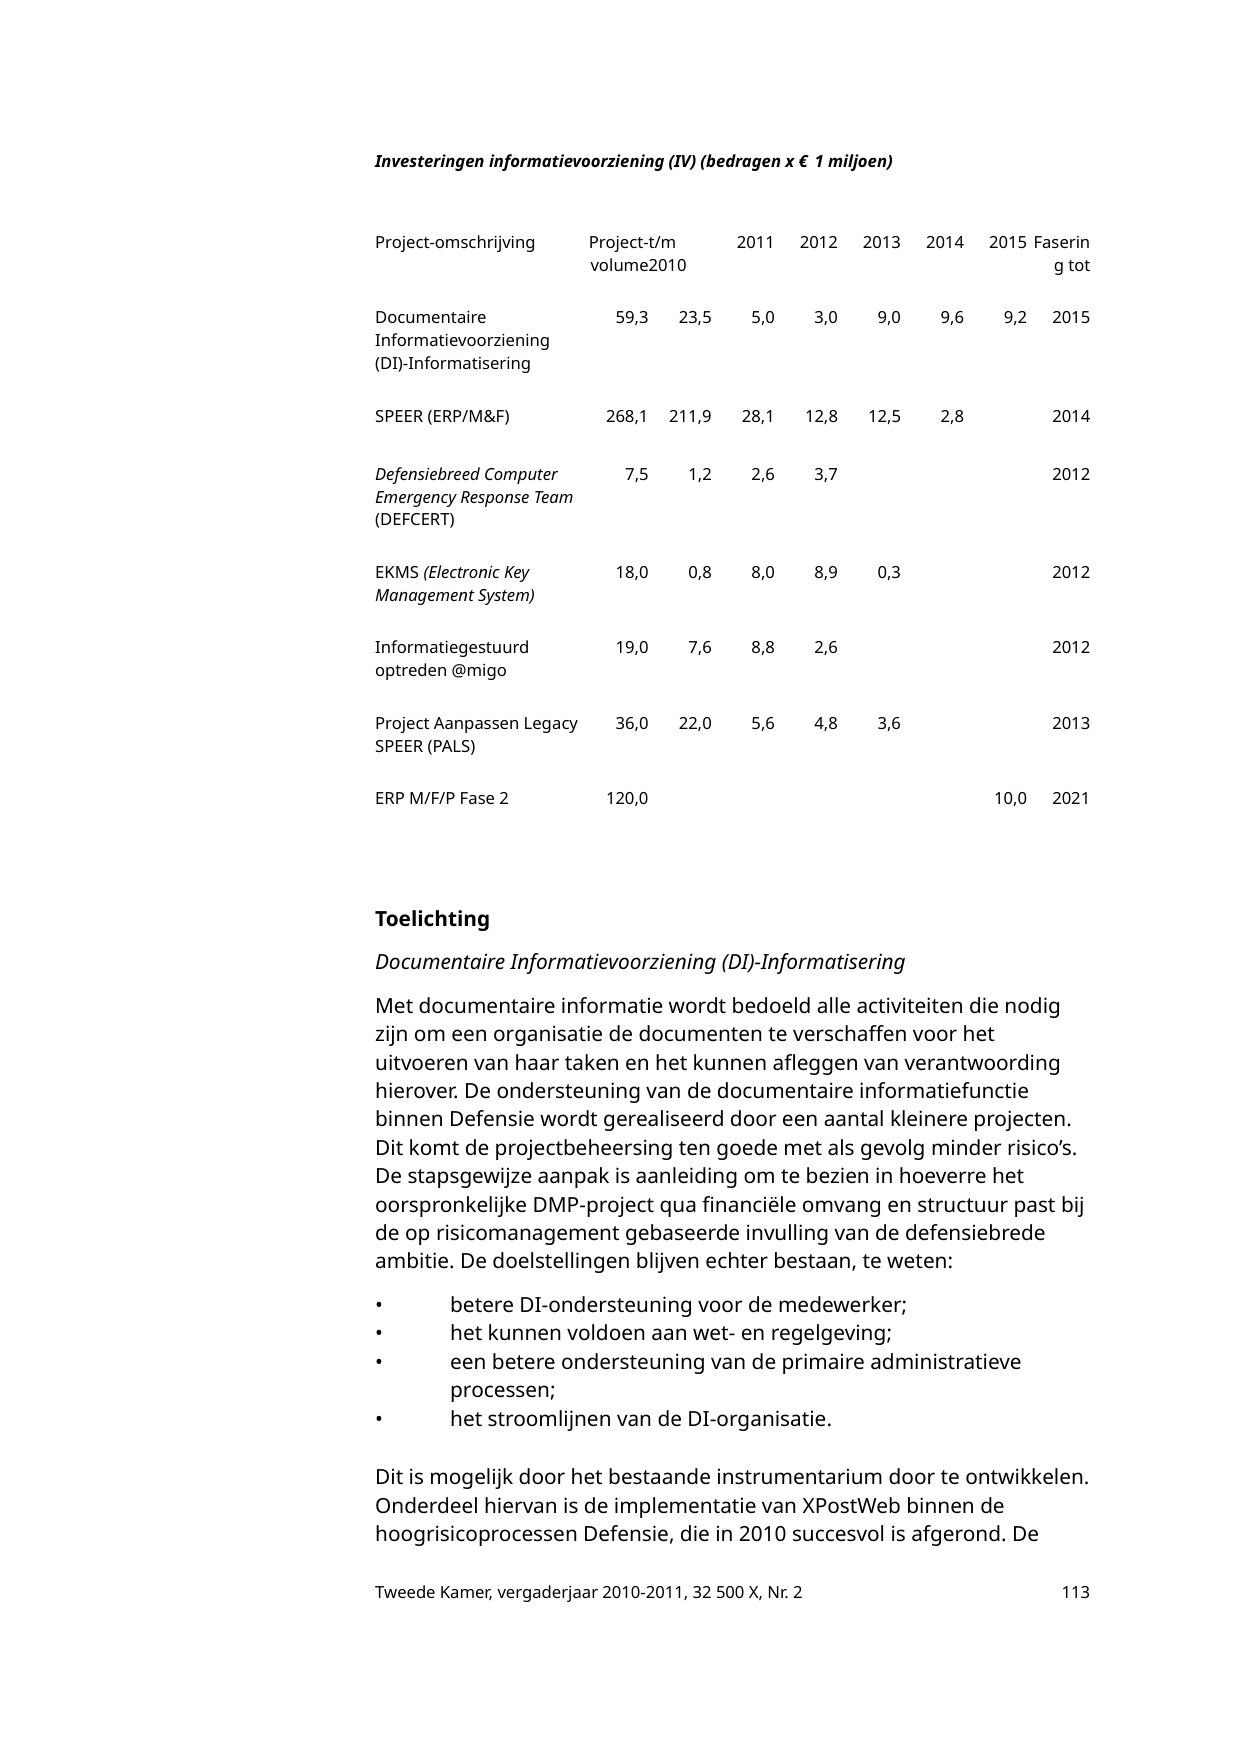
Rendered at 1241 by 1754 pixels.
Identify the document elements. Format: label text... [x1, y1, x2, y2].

table_cell 2012 [1027, 561, 1090, 636]
table_cell 12,8 [775, 404, 838, 463]
table_cell 18,0 [585, 561, 648, 636]
table_cell 9,0 [838, 306, 901, 404]
table_cell Defensiebreed Computer Emergency Response Team (DEFCERT) [375, 463, 585, 561]
list betere DI-ondersteuning voor de medewerker; [375, 1290, 1090, 1318]
table_header 2015 [964, 231, 1027, 306]
text Dit is mogelijk door het bestaande instrumentarium door te ontwikkelen. Onderdeel hiervan is de implementatie van XPostWeb binnen de hoogrisicoprocessen Defensie, die in 2010 succesvol is afgerond. De [375, 1462, 1090, 1548]
table_cell [838, 463, 901, 561]
table_header 2012 [775, 231, 838, 306]
table_cell [838, 636, 901, 712]
table_cell 12,5 [838, 404, 901, 463]
table_cell 0,8 [648, 561, 711, 636]
table_cell 9,2 [964, 306, 1027, 404]
table_cell SPEER (ERP/M&F) [375, 404, 585, 463]
table_cell 36,0 [585, 712, 648, 787]
table_cell 3,7 [775, 463, 838, 561]
table_cell 1,2 [648, 463, 711, 561]
table_cell 19,0 [585, 636, 648, 712]
table_cell EKMS (Electronic Key Management System) [375, 561, 585, 636]
table_cell [964, 636, 1027, 712]
table_header t/m 2010 [648, 231, 711, 306]
table_cell [838, 787, 901, 845]
text Investeringen informatievoorziening (IV) (bedragen x € 1 miljoen) [375, 150, 1090, 173]
table_cell [711, 787, 774, 845]
table_cell 120,0 [585, 787, 648, 845]
table_cell 2012 [1027, 463, 1090, 561]
table_cell 5,0 [711, 306, 774, 404]
table_cell 22,0 [648, 712, 711, 787]
table_cell 5,6 [711, 712, 774, 787]
table_cell 2015 [1027, 306, 1090, 404]
table_cell [901, 787, 964, 845]
table_header Project-volume [585, 231, 648, 306]
table_cell [775, 787, 838, 845]
table_cell 3,6 [838, 712, 901, 787]
table_cell 2012 [1027, 636, 1090, 712]
table_cell [964, 404, 1027, 463]
table_cell 268,1 [585, 404, 648, 463]
table_cell 8,9 [775, 561, 838, 636]
text Met documentaire informatie wordt bedoeld alle activiteiten die nodig zijn om een organisatie de documenten te verschaffen voor het uitvoeren van haar taken en het kunnen afleggen van verantwoording hierover. De ondersteuning van de documentaire informatiefunctie binnen Defensie wordt gerealiseerd door een aantal kleinere projecten. Dit komt de projectbeheersing ten goede met als gevolg minder risico’s. De stapsgewijze aanpak is aanleiding om te bezien in hoeverre het oorspronkelijke DMP-project qua financiële omvang en structuur past bij de op risicomanagement gebaseerde invulling van de defensiebrede ambitie. De doelstellingen blijven echter bestaan, te weten: [375, 991, 1090, 1275]
table_cell Documentaire Informatievoorziening (DI)-Informatisering [375, 306, 585, 404]
table_header 2011 [711, 231, 774, 306]
table_cell 211,9 [648, 404, 711, 463]
table_cell 2,6 [775, 636, 838, 712]
table_cell [901, 636, 964, 712]
table_header Project-omschrijving [375, 231, 585, 306]
table_cell 59,3 [585, 306, 648, 404]
table_cell [901, 561, 964, 636]
table_cell 4,8 [775, 712, 838, 787]
text Documentaire Informatievoorziening (DI)-Informatisering [375, 947, 1090, 976]
list een betere ondersteuning van de primaire administratieve processen; [375, 1347, 1090, 1404]
table_cell 7,6 [648, 636, 711, 712]
text Toelichting [375, 904, 1090, 932]
table_cell Project Aanpassen Legacy SPEER (PALS) [375, 712, 585, 787]
table_cell 28,1 [711, 404, 774, 463]
table_cell 3,0 [775, 306, 838, 404]
table_cell 2,8 [901, 404, 964, 463]
table_cell [964, 463, 1027, 561]
table_cell 8,0 [711, 561, 774, 636]
table_cell 8,8 [711, 636, 774, 712]
table_header Fasering tot [1027, 231, 1090, 306]
table_cell ERP M/F/P Fase 2 [375, 787, 585, 845]
list het kunnen voldoen aan wet- en regelgeving; [375, 1318, 1090, 1347]
table_cell 7,5 [585, 463, 648, 561]
table_cell [901, 712, 964, 787]
table_cell 2013 [1027, 712, 1090, 787]
list het stroomlijnen van de DI-organisatie. [375, 1404, 1090, 1432]
table_header 2013 [838, 231, 901, 306]
table_cell [964, 561, 1027, 636]
table_cell Informatiegestuurd optreden @migo [375, 636, 585, 712]
table_header 2014 [901, 231, 964, 306]
table_cell 10,0 [964, 787, 1027, 845]
table_cell 23,5 [648, 306, 711, 404]
table_cell 2014 [1027, 404, 1090, 463]
table_cell 2021 [1027, 787, 1090, 845]
table_cell 0,3 [838, 561, 901, 636]
table_cell 2,6 [711, 463, 774, 561]
table_cell [648, 787, 711, 845]
table_cell [964, 712, 1027, 787]
table_cell 9,6 [901, 306, 964, 404]
table_cell [901, 463, 964, 561]
